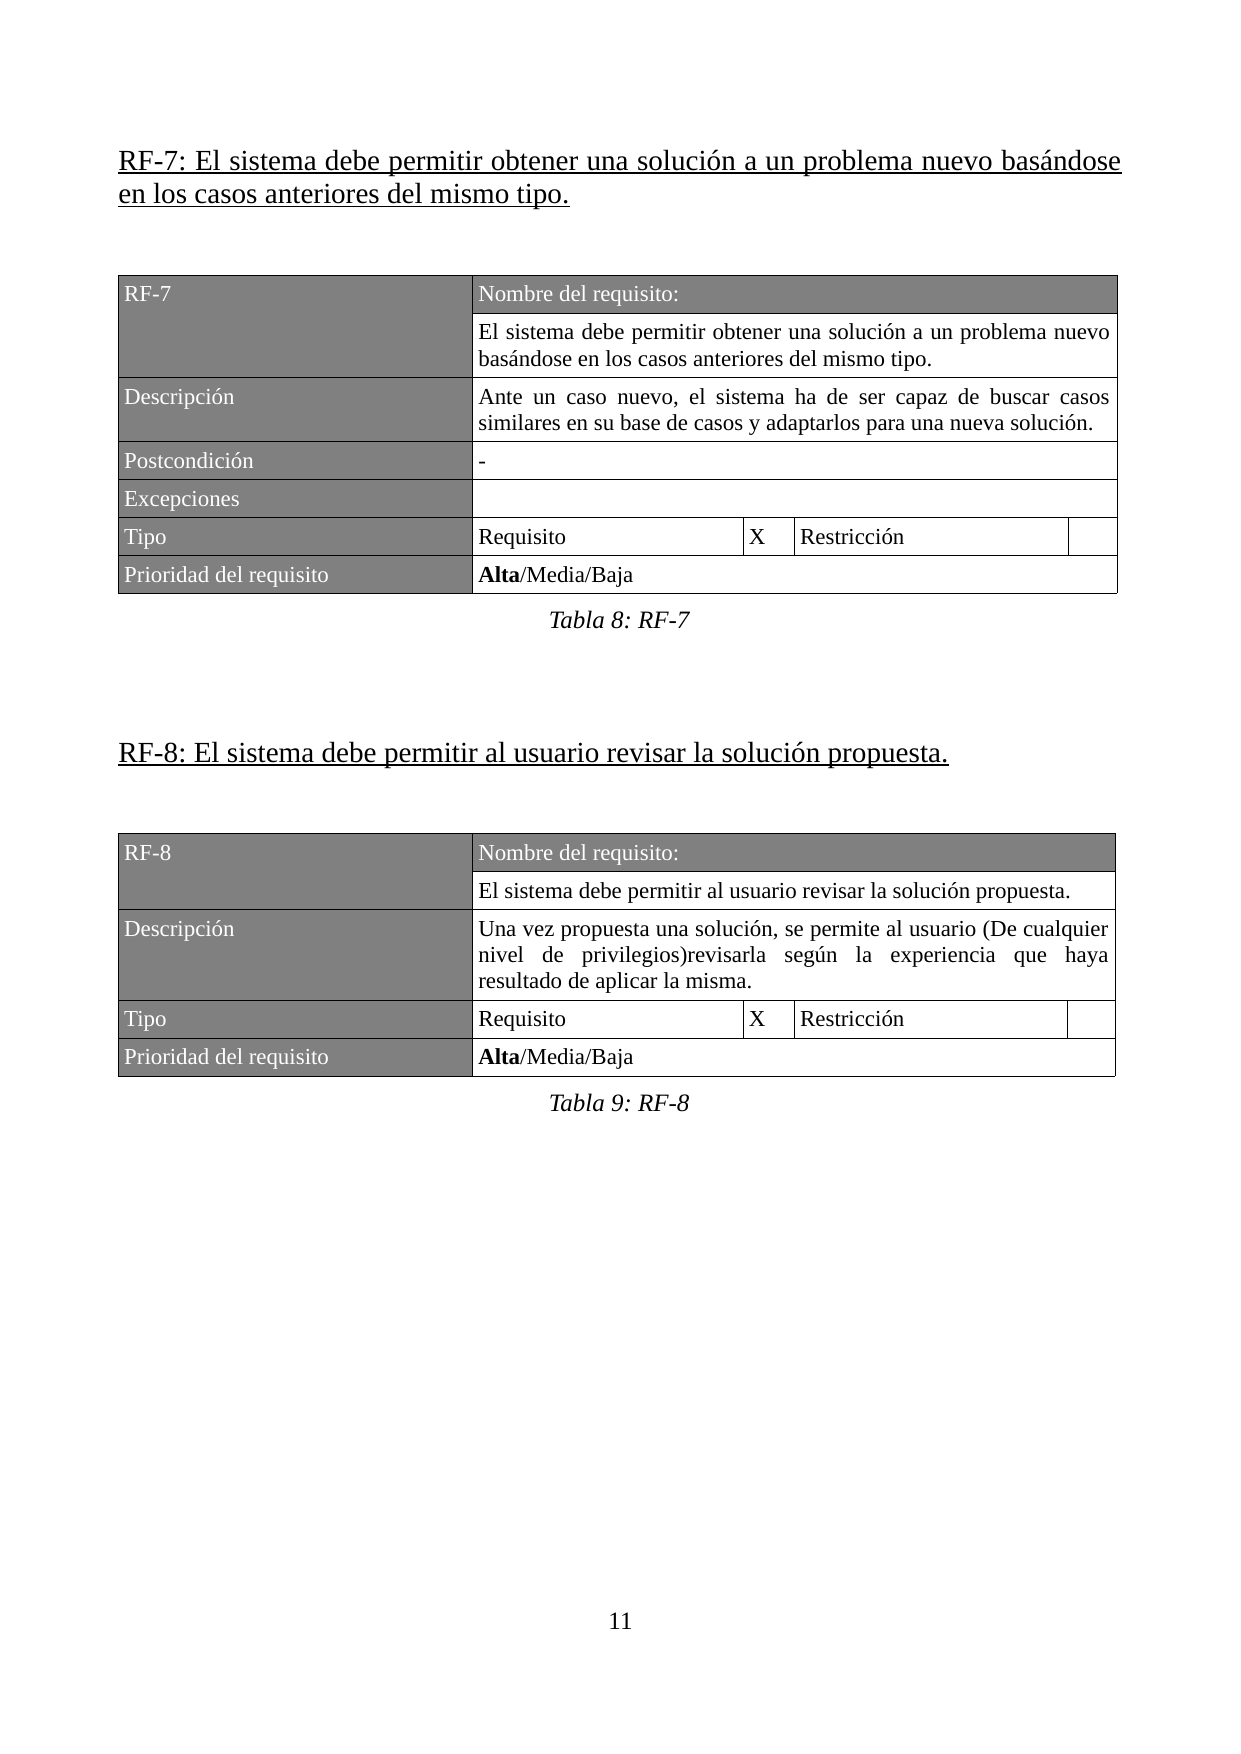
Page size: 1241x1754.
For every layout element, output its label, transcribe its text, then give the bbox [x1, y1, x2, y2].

table_cell Tipo [119, 518, 472, 555]
table_cell X [744, 518, 794, 555]
table_cell [1069, 518, 1117, 555]
table_cell Prioridad del requisito [119, 1039, 472, 1076]
table_header RF-8 [119, 834, 472, 909]
subtitle RF-8: El sistema debe permitir al usuario revisar la solución propuesta. [118, 735, 1122, 769]
table_cell Requisito [473, 518, 743, 555]
table_header Nombre del requisito: [473, 276, 1117, 313]
subtitle en los casos anteriores del mismo tipo. [118, 174, 1122, 210]
table_cell Excepciones [119, 480, 472, 517]
table_cell Descripción [119, 378, 472, 441]
table_cell Prioridad del requisito [119, 556, 472, 593]
table_cell Restricción [795, 1001, 1067, 1038]
text Tabla 8: RF-7 [118, 605, 1122, 634]
table_cell Alta/Media/Baja [473, 556, 1117, 593]
table_cell [1068, 1001, 1115, 1038]
text Tabla 9: RF-8 [118, 1088, 1122, 1117]
table_cell El sistema debe permitir obtener una solución a un problema nuevo basándose en los casos anteriores del mismo tipo. [473, 314, 1117, 377]
table_cell [473, 480, 1117, 517]
table_cell Alta/Media/Baja [473, 1039, 1115, 1076]
table_cell El sistema debe permitir al usuario revisar la solución propuesta. [473, 872, 1115, 909]
table_cell Restricción [795, 518, 1068, 555]
table_cell Ante un caso nuevo, el sistema ha de ser capaz de buscar casos similares en su base de casos y adaptarlos para una nueva solución. [473, 378, 1117, 441]
table_cell Requisito [473, 1001, 743, 1038]
table_cell Descripción [119, 910, 472, 1000]
table_cell Una vez propuesta una solución, se permite al usuario (De cualquier nivel de privilegios)revisarla según la experiencia que haya resultado de aplicar la misma. [473, 910, 1115, 1000]
table_cell X [744, 1001, 794, 1038]
table_header RF-7 [119, 276, 472, 377]
subtitle RF-7: El sistema debe permitir obtener una solución a un problema nuevo basándose [118, 143, 1122, 172]
table_cell Tipo [119, 1001, 472, 1038]
table_cell Postcondición [119, 442, 472, 479]
table_header Nombre del requisito: [473, 834, 1115, 871]
table_cell - [473, 442, 1117, 479]
